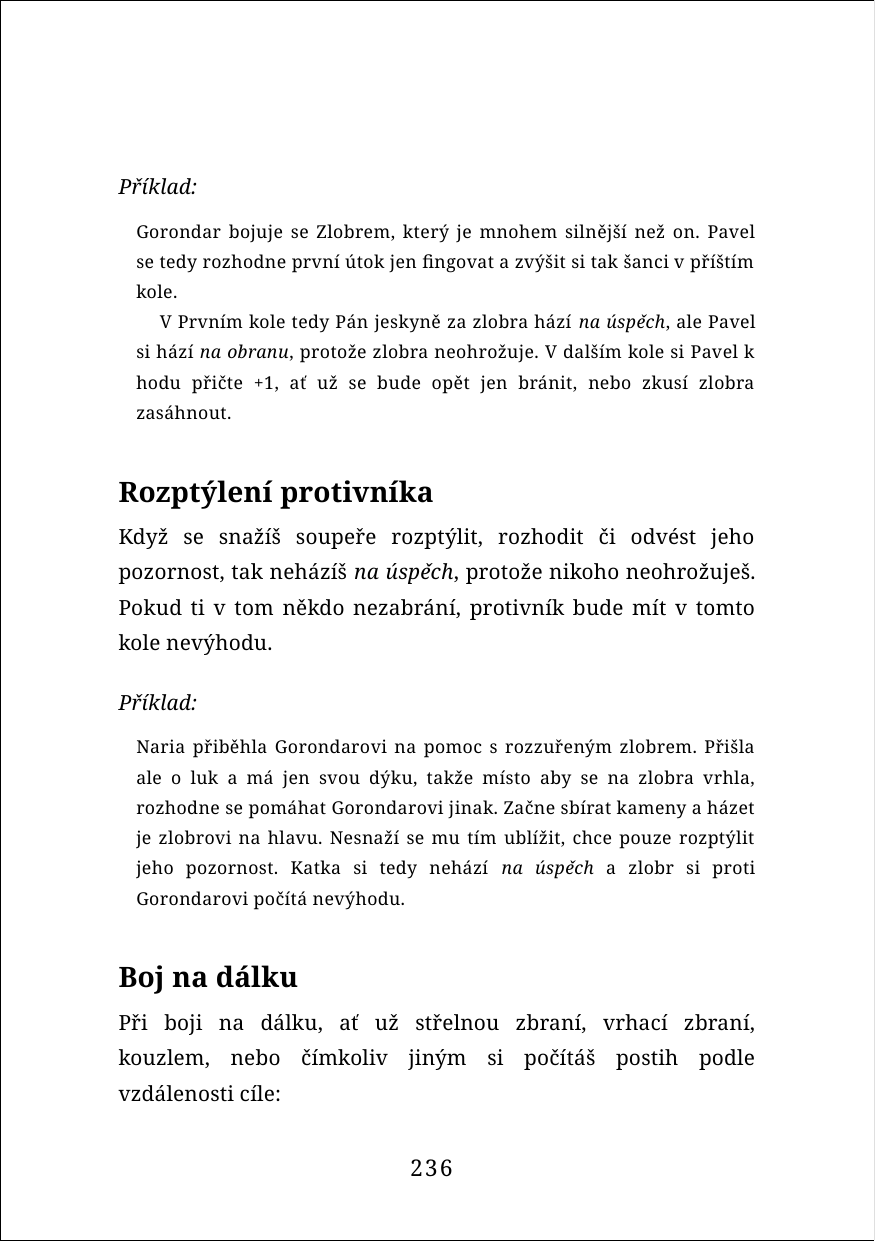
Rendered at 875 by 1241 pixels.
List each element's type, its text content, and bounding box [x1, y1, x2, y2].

subtitle Rozptýlení protivníka [118, 472, 756, 510]
subtitle Boj na dálku [118, 958, 756, 996]
text Když se snažíš soupeře rozptýlit, rozhodit či odvést jeho pozornost, tak neházíš na úspěch, protože nikoho neohrožuješ. Pokud ti v tom někdo nezabrání, protivník bude mít v tomto kole nevýhodu. [118, 522, 756, 657]
text Příklad: [118, 688, 756, 716]
text Naria přiběhla Gorondarovi na pomoc s rozzuřeným zlobrem. Přišla ale o luk a má jen svou dýku, takže místo aby se na zlobra vrhla, rozhodne se pomáhat Gorondarovi jinak. Začne sbírat kameny a házet je zlobrovi na hlavu. Nesnaží se mu tím ublížit, chce pouze rozptýlit jeho pozornost. Katka si tedy nehází na úspěch a zlobr si proti Gorondarovi počítá nevýhodu. [136, 735, 756, 910]
text Gorondar bojuje se Zlobrem, který je mnohem silnější než on. Pavel se tedy rozhodne první útok jen fingovat a zvýšit si tak šanci v příštím kole. V Prvním kole tedy Pán jeskyně za zlobra hází na úspěch, ale Pavel si hází na obranu, protože zlobra neohrožuje. V dalším kole si Pavel k hodu přičte +1, ať už se bude opět jen bránit, nebo zkusí zlobra zasáhnout. [136, 219, 756, 424]
text Příklad: [118, 172, 756, 200]
text Při boji na dálku, ať už střelnou zbraní, vrhací zbraní, kouzlem, nebo čímkoliv jiným si počítáš postih podle vzdálenosti cíle: [118, 1008, 756, 1107]
